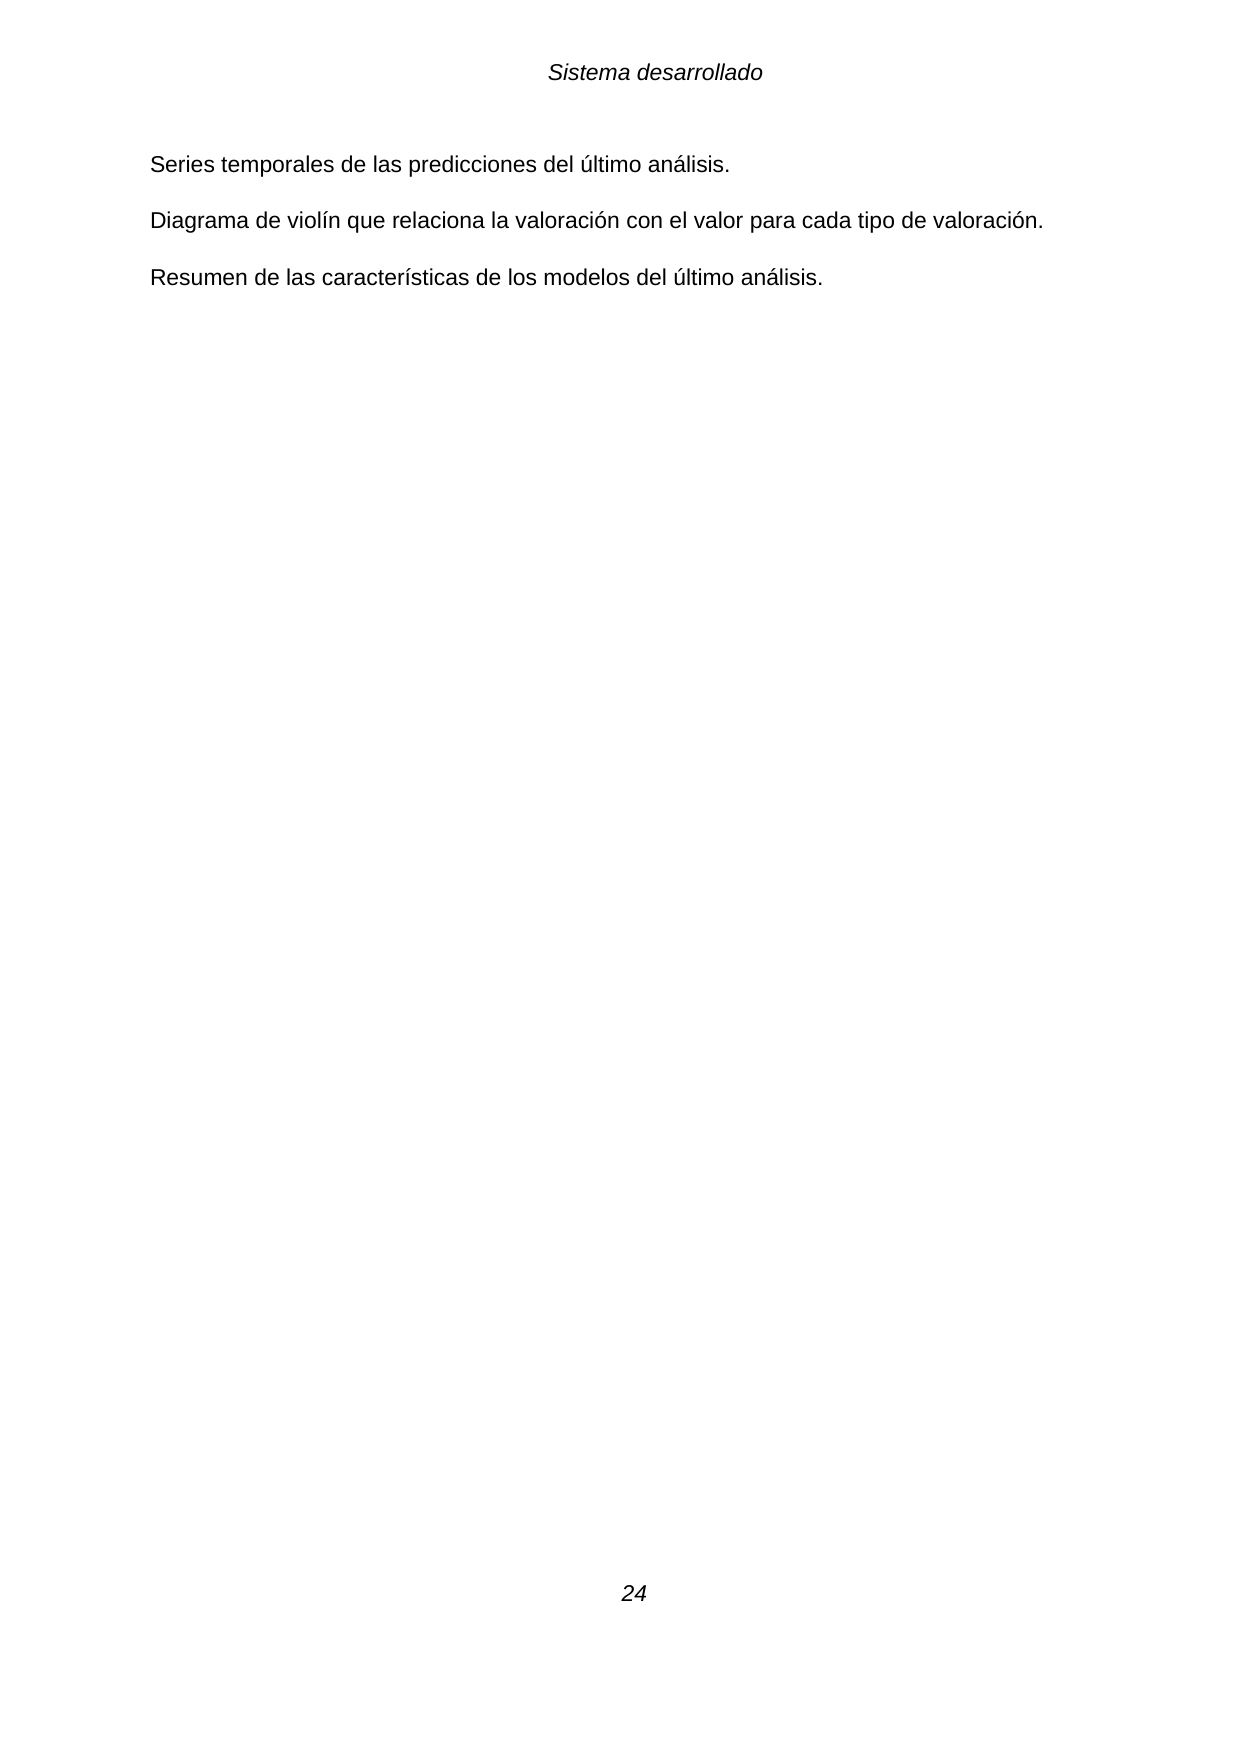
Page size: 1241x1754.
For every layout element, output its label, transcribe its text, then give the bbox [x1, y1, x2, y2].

text Series temporales de las predicciones del último análisis. [108, 151, 1142, 177]
text Diagrama de violín que relaciona la valoración con el valor para cada tipo de valoración. [108, 207, 1142, 234]
text Resumen de las características de los modelos del último análisis. [108, 264, 1142, 291]
